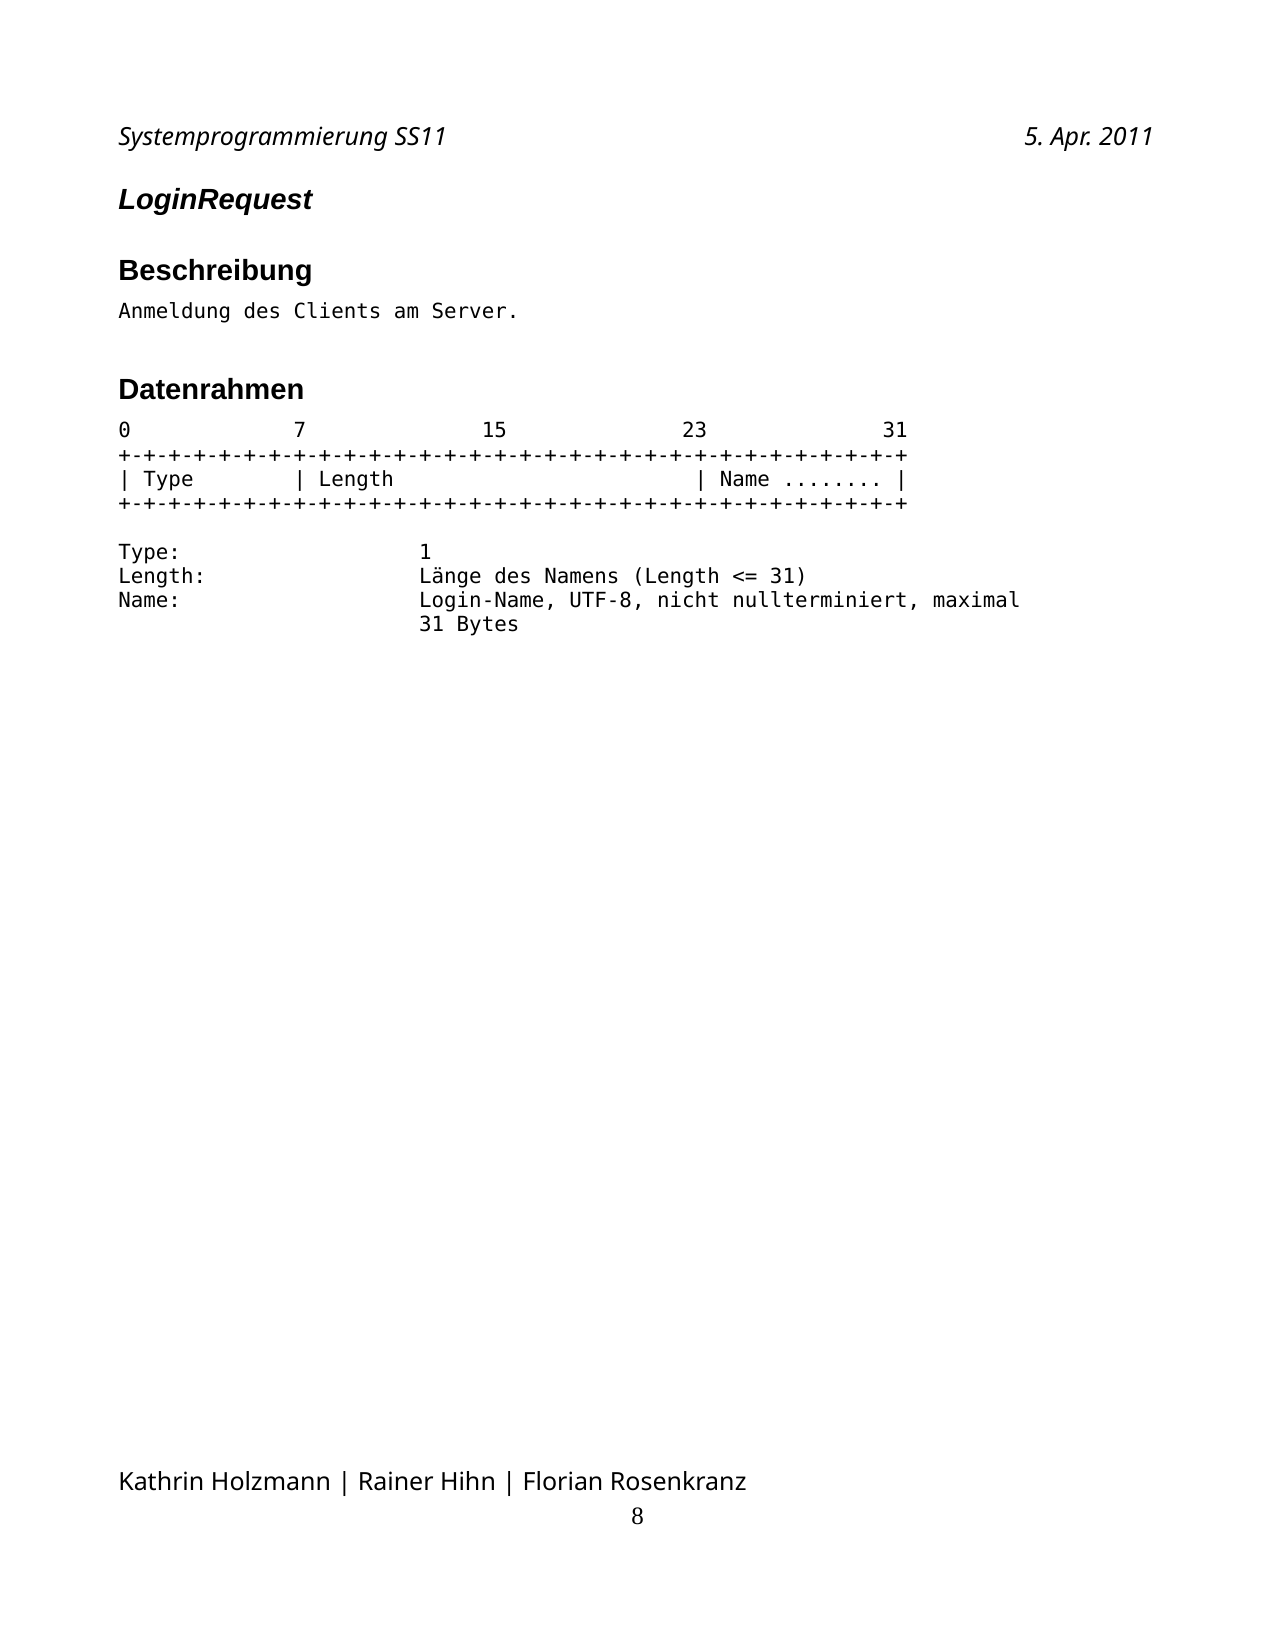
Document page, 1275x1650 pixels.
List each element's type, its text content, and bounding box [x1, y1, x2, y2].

text 0 7 15 23 31 [118, 418, 1157, 443]
subtitle Datenrahmen [118, 372, 1157, 406]
text +-+-+-+-+-+-+-+-+-+-+-+-+-+-+-+-+-+-+-+-+-+-+-+-+-+-+-+-+-+-+-+ [118, 443, 1157, 467]
text 31 Bytes [118, 612, 1157, 637]
text +-+-+-+-+-+-+-+-+-+-+-+-+-+-+-+-+-+-+-+-+-+-+-+-+-+-+-+-+-+-+-+ [118, 491, 1157, 515]
subtitle Beschreibung [118, 253, 1157, 286]
text Type: 1 [118, 540, 1157, 564]
text Name: Login-Name, UTF-8, nicht nullterminiert, maximal [118, 588, 1157, 612]
text | Type | Length | Name ........ | [118, 467, 1157, 491]
subtitle LoginRequest [118, 182, 1157, 215]
text Length: Länge des Namens (Length <= 31) [118, 564, 1157, 588]
text Anmeldung des Clients am Server. [118, 299, 1157, 323]
